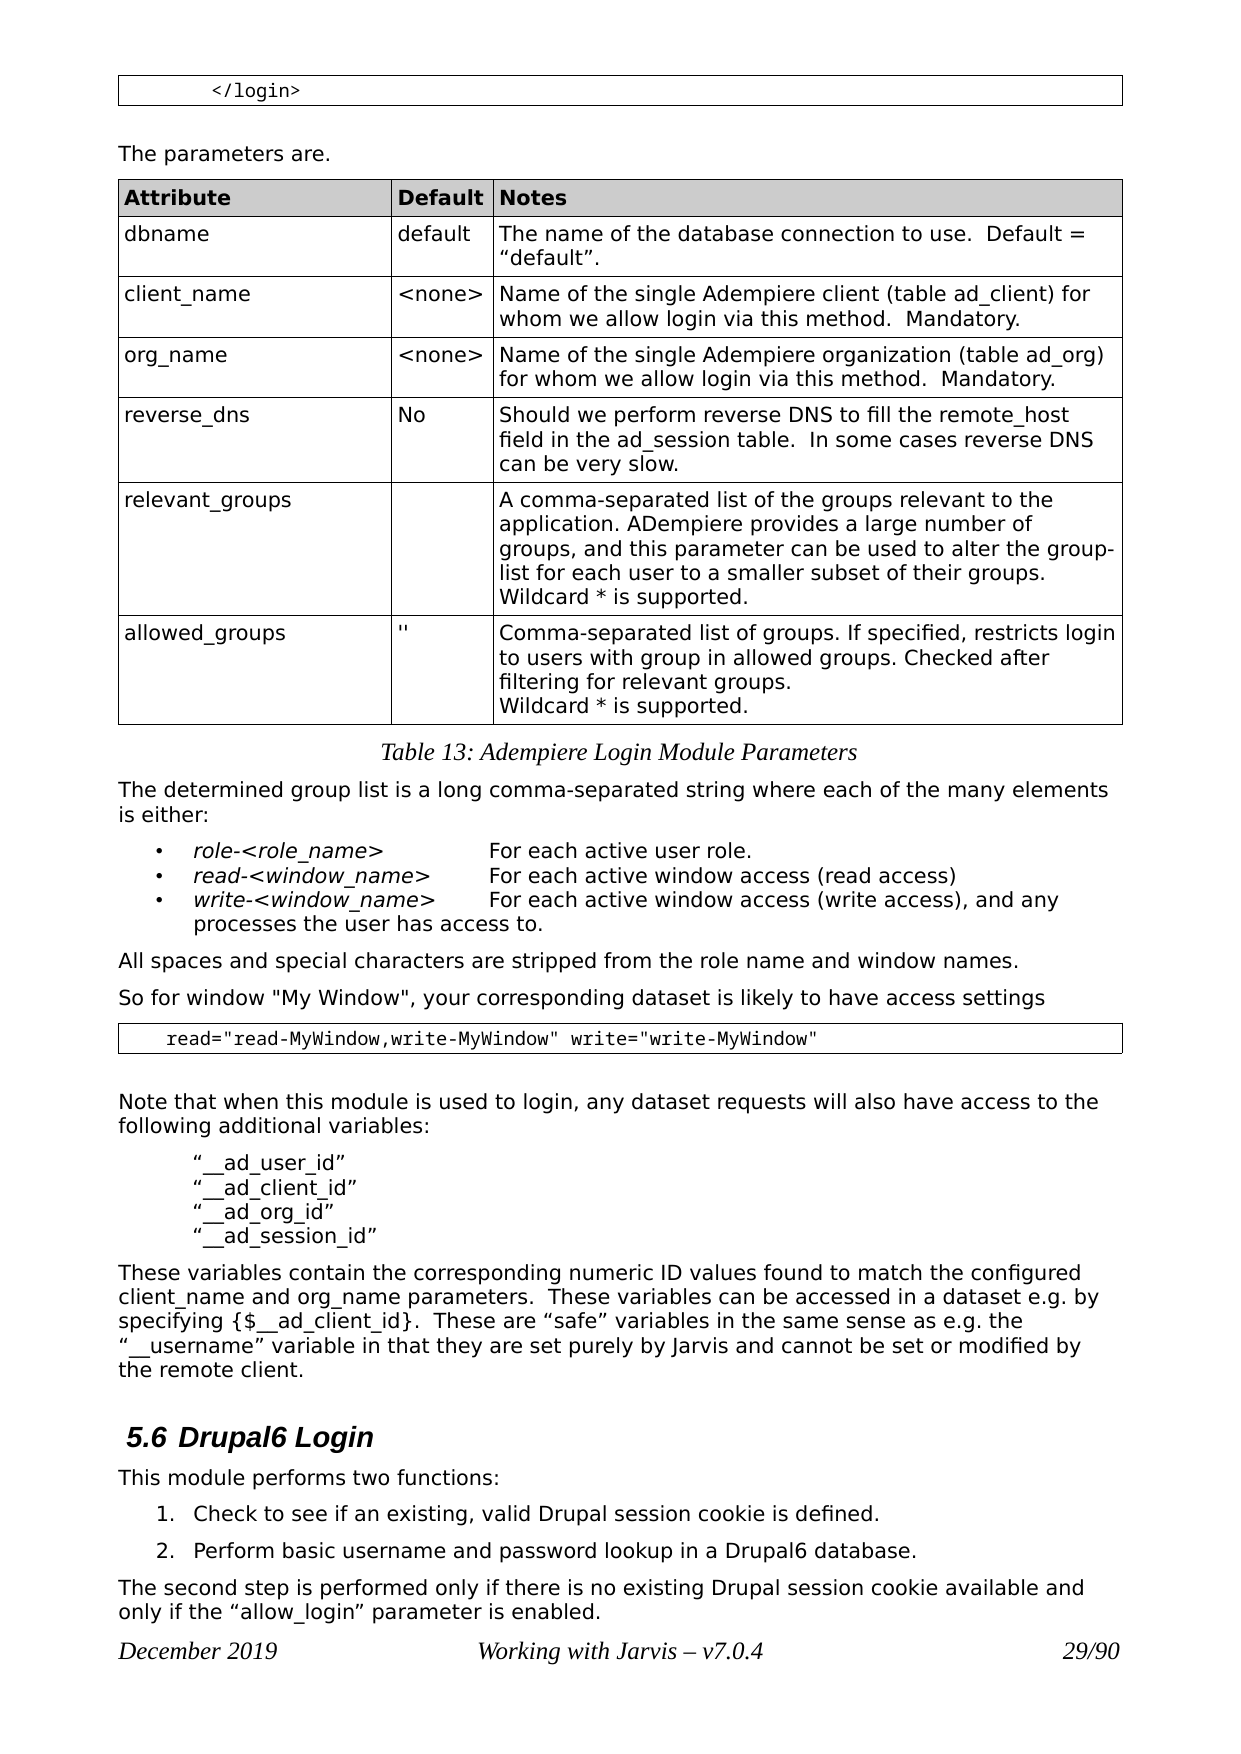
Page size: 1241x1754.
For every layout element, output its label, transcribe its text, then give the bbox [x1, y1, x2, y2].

text All spaces and special characters are stripped from the role name and window names. [118, 949, 1122, 973]
list Perform basic username and password lookup in a Drupal6 database. [156, 1539, 1122, 1563]
table_cell <none> [392, 338, 493, 397]
text These variables contain the corresponding numeric ID values found to match the configured client_name and org_name parameters. These variables can be accessed in a dataset e.g. by specifying {$__ad_client_id}. These are “safe” variables in the same sense as e.g. the “__username” variable in that they are set purely by Jarvis and cannot be set or modified by the remote client. [118, 1261, 1122, 1382]
table_cell client_name [119, 277, 391, 337]
text So for window "My Window", your corresponding dataset is likely to have access settings [118, 986, 1122, 1010]
table_cell Name of the single Adempiere client (table ad_client) for whom we allow login via this method. Mandatory. [494, 277, 1122, 337]
table_cell dbname [119, 217, 391, 276]
text The determined group list is a long comma-separated string where each of the many elements is either: [118, 778, 1122, 827]
table_cell [392, 483, 493, 615]
table_cell allowed_groups [119, 616, 391, 724]
table_cell relevant_groups [119, 483, 391, 615]
table_cell A comma-separated list of the groups relevant to the application. ADempiere provides a large number of groups, and this parameter can be used to alter the group-list for each user to a smaller subset of their groups. Wildcard * is supported. [494, 483, 1122, 615]
table_header Default [392, 180, 493, 216]
list Check to see if an existing, valid Drupal session cookie is defined. [156, 1502, 1122, 1527]
table_cell org_name [119, 338, 391, 397]
text Note that when this module is used to login, any dataset requests will also have access to the following additional variables: [118, 1090, 1122, 1139]
text read="read-MyWindow,write-MyWindow" write="write-MyWindow" [119, 1024, 1122, 1053]
table_cell Comma-separated list of groups. If specified, restricts login to users with group in allowed groups. Checked after filtering for relevant groups. Wildcard * is supported. [494, 616, 1122, 724]
table_cell <none> [392, 277, 493, 337]
table_cell Name of the single Adempiere organization (table ad_org) for whom we allow login via this method. Mandatory. [494, 338, 1122, 397]
text This module performs two functions: [118, 1466, 1122, 1490]
text The second step is performed only if there is no existing Drupal session cookie available and only if the “allow_login” parameter is enabled. [118, 1576, 1122, 1624]
table_cell Should we perform reverse DNS to fill the remote_host field in the ad_session table. In some cases reverse DNS can be very slow. [494, 398, 1122, 482]
list read-<window_name> For each active window access (read access) [156, 864, 1122, 888]
table_cell No [392, 398, 493, 482]
list write-<window_name> For each active window access (write access), and any processes the user has access to. [156, 888, 1122, 937]
list role-<role_name> For each active user role. [156, 839, 1122, 864]
table_header Notes [494, 180, 1122, 216]
text Table 13: Adempiere Login Module Parameters [118, 737, 1122, 766]
text The parameters are. [118, 142, 1122, 167]
text “__ad_user_id” “__ad_client_id” “__ad_org_id” [118, 1151, 1122, 1224]
table_cell default [392, 217, 493, 276]
table_cell The name of the database connection to use. Default = “default”. [494, 217, 1122, 276]
text </login> [119, 76, 1122, 105]
table_header Attribute [119, 180, 391, 216]
table_cell reverse_dns [119, 398, 391, 482]
subtitle Drupal6 Login [118, 1420, 1122, 1453]
table_cell '' [392, 616, 493, 724]
text “__ad_session_id” [118, 1224, 1122, 1248]
